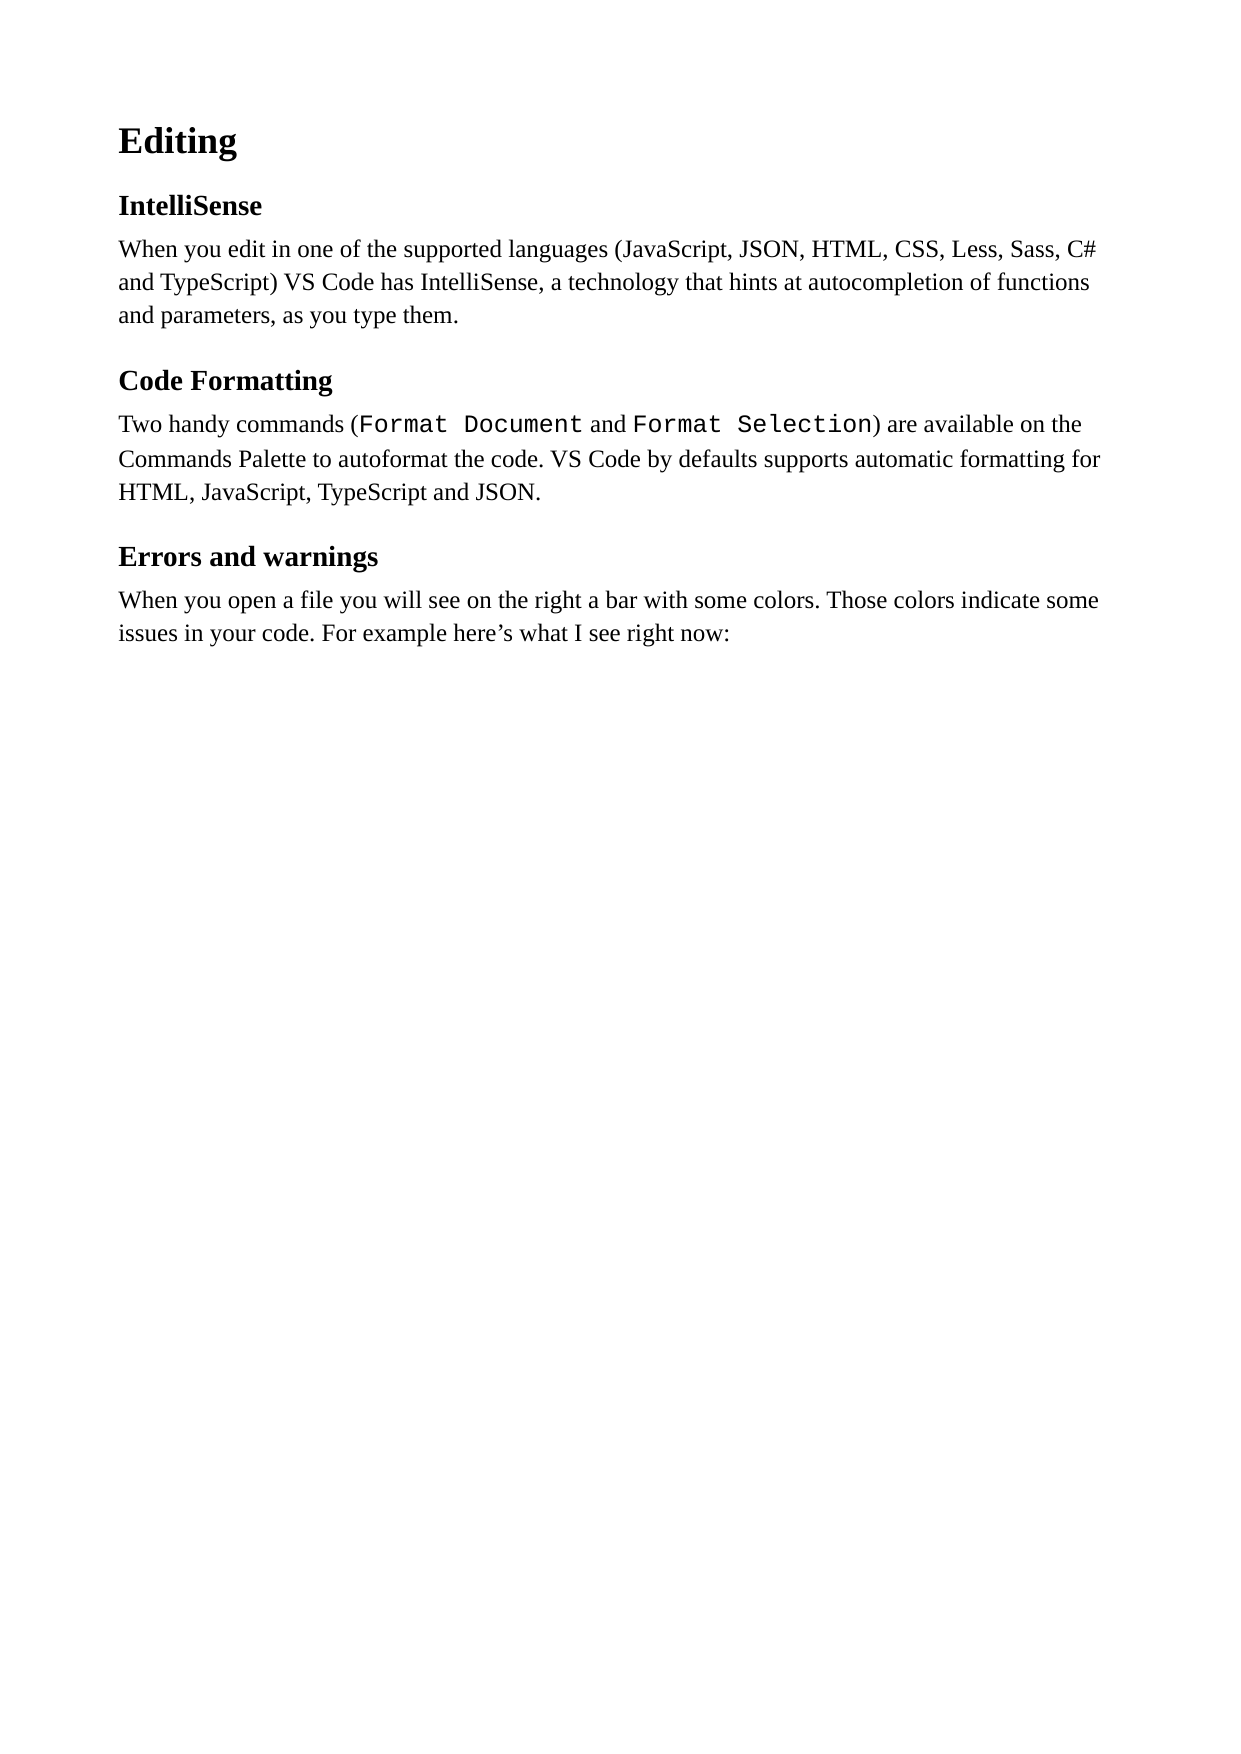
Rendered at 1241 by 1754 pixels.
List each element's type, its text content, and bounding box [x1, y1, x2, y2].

subtitle Editing [118, 118, 1122, 161]
subtitle IntelliSense [118, 188, 1122, 222]
text When you open a file you will see on the right a bar with some colors. Those colors indicate some issues in your code. For example here’s what I see right now: [118, 585, 1122, 647]
subtitle Errors and warnings [118, 539, 1122, 572]
text When you edit in one of the supported languages (JavaScript, JSON, HTML, CSS, Less, Sass, C# and TypeScript) VS Code has IntelliSense, a technology that hints at autocompletion of functions and parameters, as you type them. [118, 234, 1122, 329]
text Two handy commands (Format Document and Format Selection) are available on the Commands Palette to autoformat the code. VS Code by defaults supports automatic formatting for HTML, JavaScript, TypeScript and JSON. [118, 409, 1122, 506]
subtitle Code Formatting [118, 363, 1122, 396]
